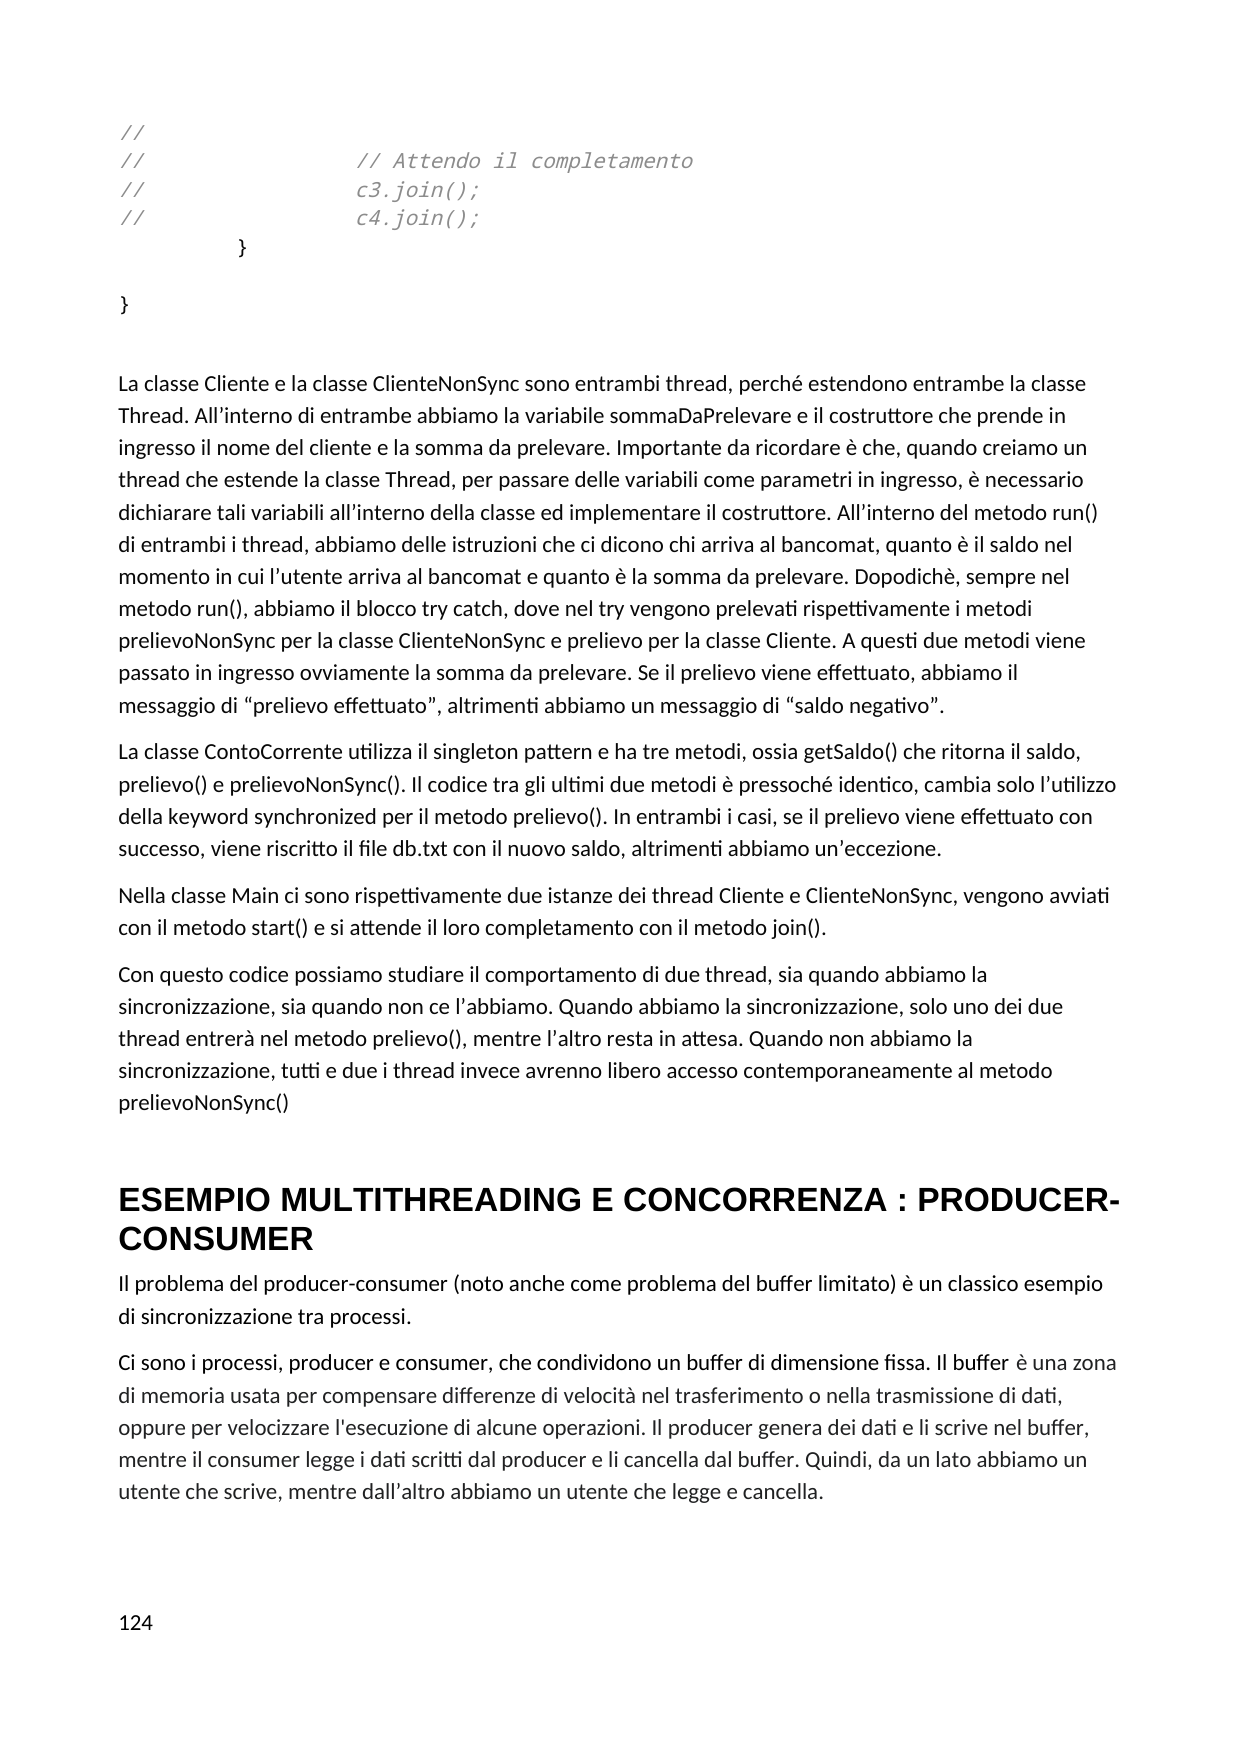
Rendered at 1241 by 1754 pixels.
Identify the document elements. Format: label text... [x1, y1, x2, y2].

text Il problema del producer-consumer (noto anche come problema del buffer limitato) è un classico esempio di sincronizzazione tra processi. [118, 1269, 1122, 1330]
text La classe Cliente e la classe ClienteNonSync sono entrambi thread, perché estendono entrambe la classe Thread. All’interno di entrambe abbiamo la variabile sommaDaPrelevare e il costruttore che prende in ingresso il nome del cliente e la somma da prelevare. Importante da ricordare è che, quando creiamo un thread che estende la classe Thread, per passare delle variabili come parametri in ingresso, è necessario dichiarare tali variabili all’interno della classe ed implementare il costruttore. All’interno del metodo run() di entrambi i thread, abbiamo delle istruzioni che ci dicono chi arriva al bancomat, quanto è il saldo nel momento in cui l’utente arriva al bancomat e quanto è la somma da prelevare. Dopodichè, sempre nel metodo run(), abbiamo il blocco try catch, dove nel try vengono prelevati rispettivamente i metodi prelievoNonSync per la classe ClienteNonSync e prelievo per la classe Cliente. A questi due metodi viene passato in ingresso ovviamente la somma da prelevare. Se il prelievo viene effettuato, abbiamo il messaggio di “prelievo effettuato”, altrimenti abbiamo un messaggio di “saldo negativo”. [118, 369, 1122, 719]
text Con questo codice possiamo studiare il comportamento di due thread, sia quando abbiamo la sincronizzazione, sia quando non ce l’abbiamo. Quando abbiamo la sincronizzazione, solo uno dei due thread entrerà nel metodo prelievo(), mentre l’altro resta in attesa. Quando non abbiamo la sincronizzazione, tutti e due i thread invece avrenno libero accesso contemporaneamente al metodo prelievoNonSync() [118, 960, 1122, 1117]
subtitle ESEMPIO MULTITHREADING E CONCORRENZA : PRODUCER-CONSUMER [118, 1180, 1122, 1257]
text La classe ContoCorrente utilizza il singleton pattern e ha tre metodi, ossia getSaldo() che ritorna il saldo, prelievo() e prelievoNonSync(). Il codice tra gli ultimi due metodi è pressoché identico, cambia solo l’utilizzo della keyword synchronized per il metodo prelievo(). In entrambi i casi, se il prelievo viene effettuato con successo, viene riscritto il file db.txt con il nuovo saldo, altrimenti abbiamo un’eccezione. [118, 737, 1122, 862]
text Ci sono i processi, producer e consumer, che condividono un buffer di dimensione fissa. Il buffer è una zona di memoria usata per compensare differenze di velocità nel trasferimento o nella trasmissione di dati, oppure per velocizzare l'esecuzione di alcune operazioni. Il producer genera dei dati e li scrive nel buffer, mentre il consumer legge i dati scritti dal producer e li cancella dal buffer. Quindi, da un lato abbiamo un utente che scrive, mentre dall’altro abbiamo un utente che legge e cancella. [118, 1348, 1122, 1505]
text // // // Attendo il completamento // c3.join(); // c4.join(); } } [118, 118, 1122, 317]
text Nella classe Main ci sono rispettivamente due istanze dei thread Cliente e ClienteNonSync, vengono avviati con il metodo start() e si attende il loro completamento con il metodo join(). [118, 881, 1122, 941]
